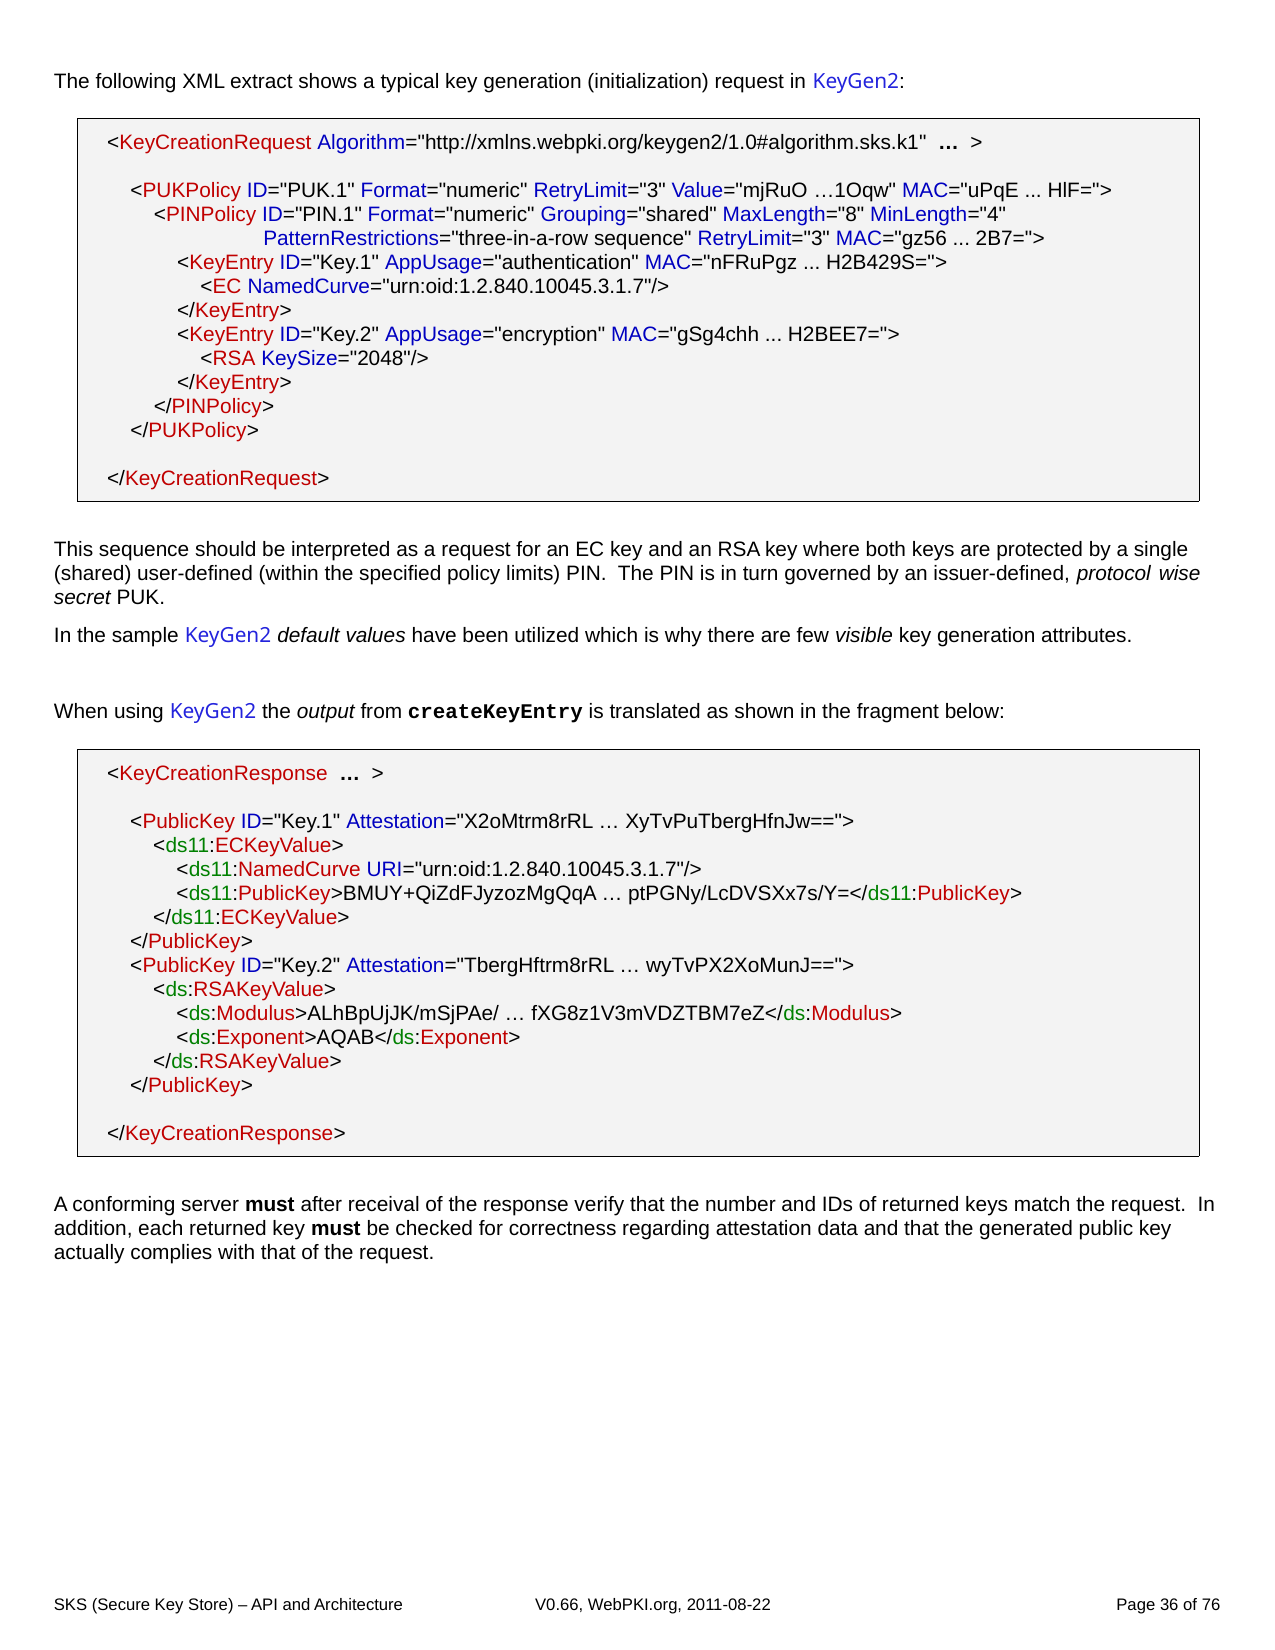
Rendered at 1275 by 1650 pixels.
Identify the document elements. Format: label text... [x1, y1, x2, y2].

text This sequence should be interpreted as a request for an EC key and an RSA key where both keys are protected by a single (shared) user-defined (within the specified policy limits) PIN. The PIN is in turn governed by an issuer-defined, protocol wise secret PUK. [54, 537, 1221, 609]
text In the sample KeyGen2 default values have been utilized which is why there are few visible key generation attributes. [54, 621, 1221, 649]
text When using KeyGen2 the output from createKeyEntry is translated as shown in the fragment below: [54, 697, 1221, 749]
text A conforming server must after receival of the response verify that the number and IDs of returned keys match the request. In addition, each returned key must be checked for correctness regarding attestation data and that the generated public key actually complies with that of the request. [54, 1192, 1221, 1264]
table_header <KeyCreationResponse … > <PublicKey ID="Key.1" Attestation="X2oMtrm8rRL … XyTvPuTbergHfnJw=="> <ds11:ECKeyValue> <ds11:NamedCurve URI="urn:oid:1.2.840.10045.3.1.7"/> <ds11:PublicKey>BMUY+QiZdFJyzozMgQqA … ptPGNy/LcDVSXx7s/Y=</ds11:PublicKey> </ds11:ECKeyValue> </PublicKey> <PublicKey ID="Key.2" Attestation="TbergHftrm8rRL … wyTvPX2XoMunJ=="> <ds:RSAKeyValue> <ds:Modulus>ALhBpUjJK/mSjPAe/ … fXG8z1V3mVDZTBM7eZ</ds:Modulus> <ds:Exponent>AQAB</ds:Exponent> </ds:RSAKeyValue> </PublicKey> </KeyCreationResponse> [78, 750, 1199, 1156]
table_header <KeyCreationRequest Algorithm="http://xmlns.webpki.org/keygen2/1.0#algorithm.sks.k1" … > <PUKPolicy ID="PUK.1" Format="numeric" RetryLimit="3" Value="mjRuO …1Oqw" MAC="uPqE ... HlF="> <PINPolicy ID="PIN.1" Format="numeric" Grouping="shared" MaxLength="8" MinLength="4" PatternRestrictions="three-in-a-row sequence" RetryLimit="3" MAC="gz56 ... 2B7="> <KeyEntry ID="Key.1" AppUsage="authentication" MAC="nFRuPgz ... H2B429S="> <EC NamedCurve="urn:oid:1.2.840.10045.3.1.7"/> </KeyEntry> <KeyEntry ID="Key.2" AppUsage="encryption" MAC="gSg4chh ... H2BEE7="> <RSA KeySize="2048"/> </KeyEntry> </PINPolicy> </PUKPolicy> </KeyCreationRequest> [78, 119, 1199, 501]
text The following XML extract shows a typical key generation (initialization) request in KeyGen2: [54, 66, 1221, 118]
